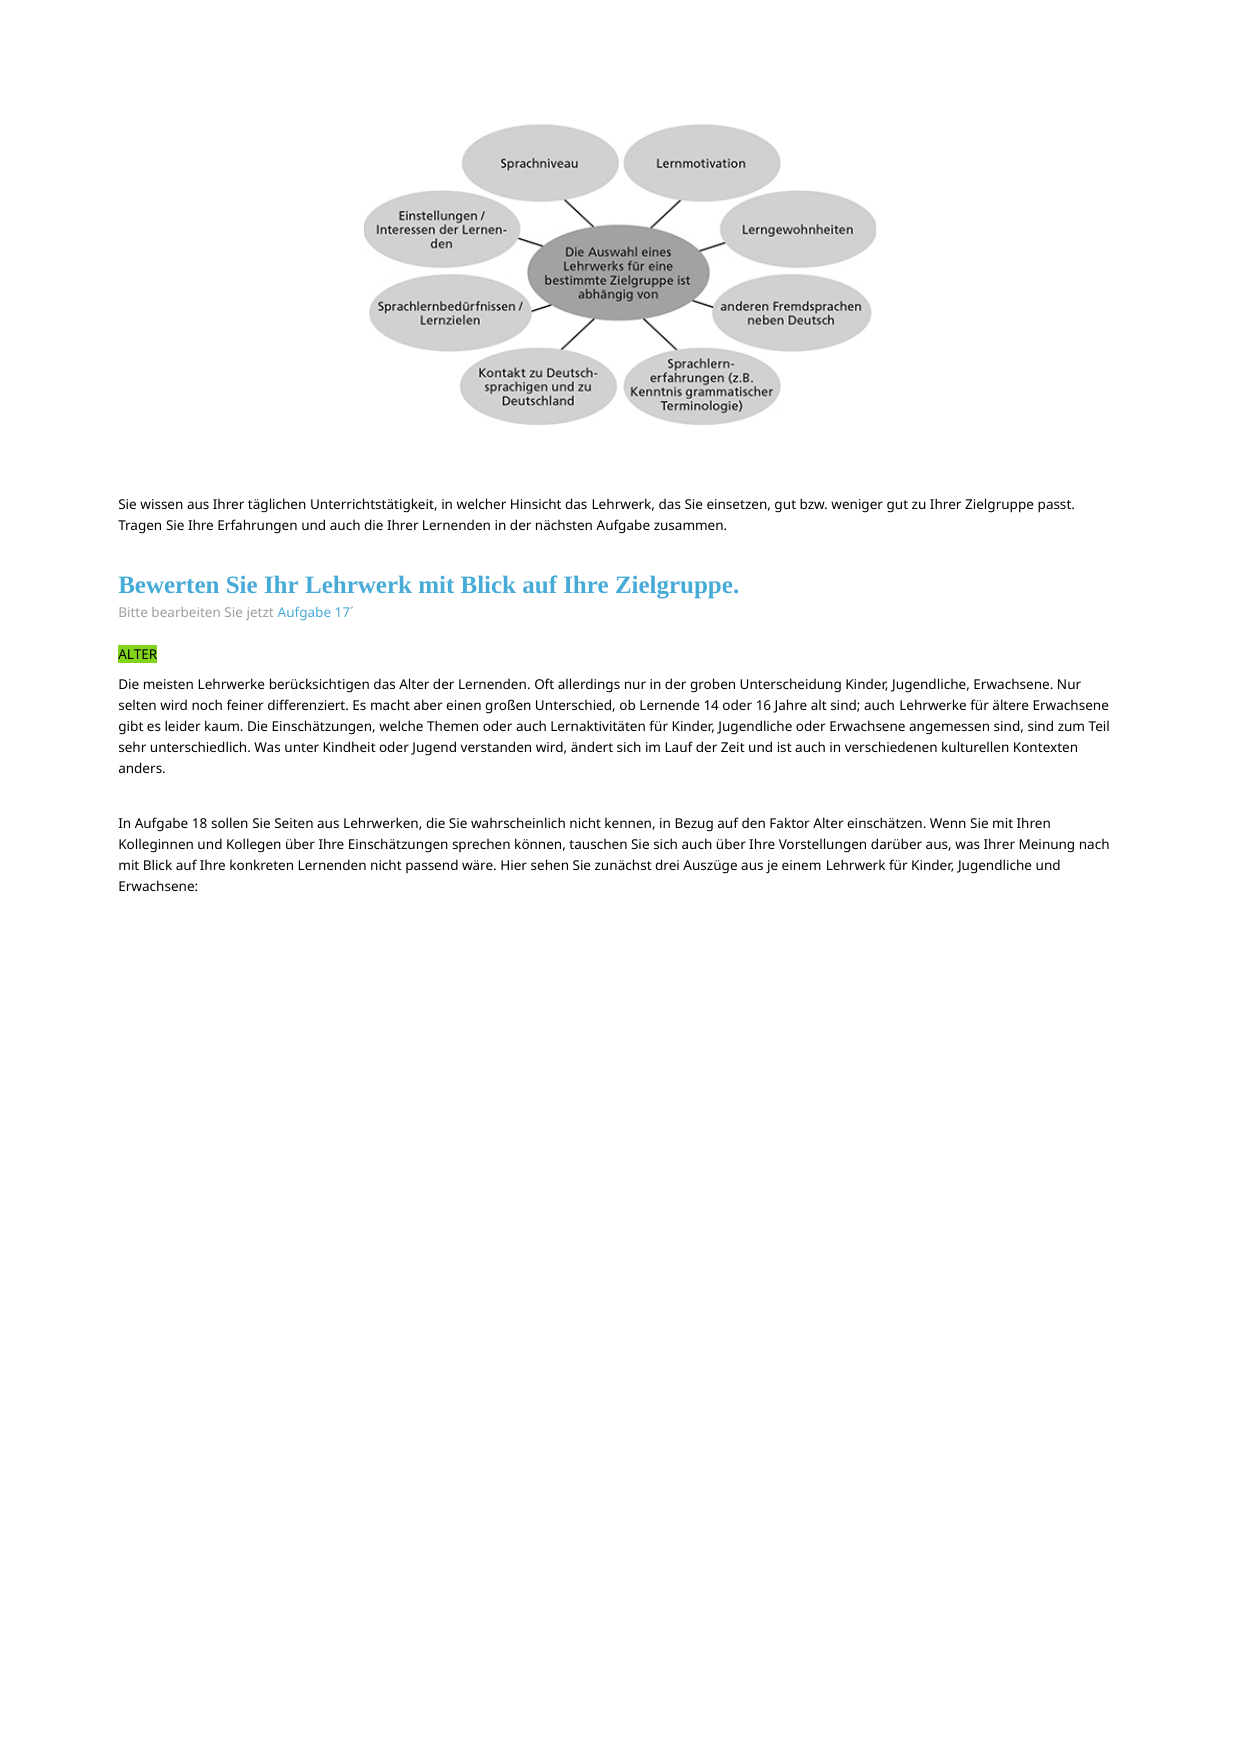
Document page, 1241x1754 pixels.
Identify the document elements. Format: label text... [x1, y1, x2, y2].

text Bewerten Sie Ihr Lehrwerk mit Blick auf Ihre Zielgruppe. [118, 570, 1122, 599]
subtitle ALTER [118, 645, 1122, 663]
text Sie wissen aus Ihrer täglichen Unterrichtstätigkeit, in welcher Hinsicht das Lehrwerk, das Sie einsetzen, gut bzw. weniger gut zu Ihrer Zielgruppe passt. Tragen Sie Ihre Erfahrungen und auch die Ihrer Lernenden in der nächsten Aufgabe zusammen. [118, 495, 1122, 534]
text Die meisten Lehrwerke berücksichtigen das Alter der Lernenden. Oft allerdings nur in der groben Unterscheidung Kinder, Jugendliche, Erwachsene. Nur selten wird noch feiner differenziert. Es macht aber einen großen Unterschied, ob Lernende 14 oder 16 Jahre alt sind; auch Lehrwerke für ältere Erwachsene gibt es leider kaum. Die Einschätzungen, welche Themen oder auch Lernaktivitäten für Kinder, Jugendliche oder Erwachsene angemessen sind, sind zum Teil sehr unterschiedlich. Was unter Kindheit oder Jugend verstanden wird, ändert sich im Lauf der Zeit und ist auch in verschiedenen kulturellen Kontexten anders. [118, 675, 1122, 778]
text In Aufgabe 18 sollen Sie Seiten aus Lehrwerken, die Sie wahrscheinlich nicht kennen, in Bezug auf den Faktor Alter einschätzen. Wenn Sie mit Ihren Kolleginnen und Kollegen über Ihre Einschätzungen sprechen können, tauschen Sie sich auch über Ihre Vorstellungen darüber aus, was Ihrer Meinung nach mit Blick auf Ihre konkreten Lernenden nicht passend wäre. Hier sehen Sie zunächst drei Auszüge aus je einem Lehrwerk für Kinder, Jugendliche und Erwachsene: [118, 814, 1122, 896]
picture [363, 118, 877, 425]
text Bitte bearbeiten Sie jetzt Aufgabe 17´ [118, 603, 1122, 621]
